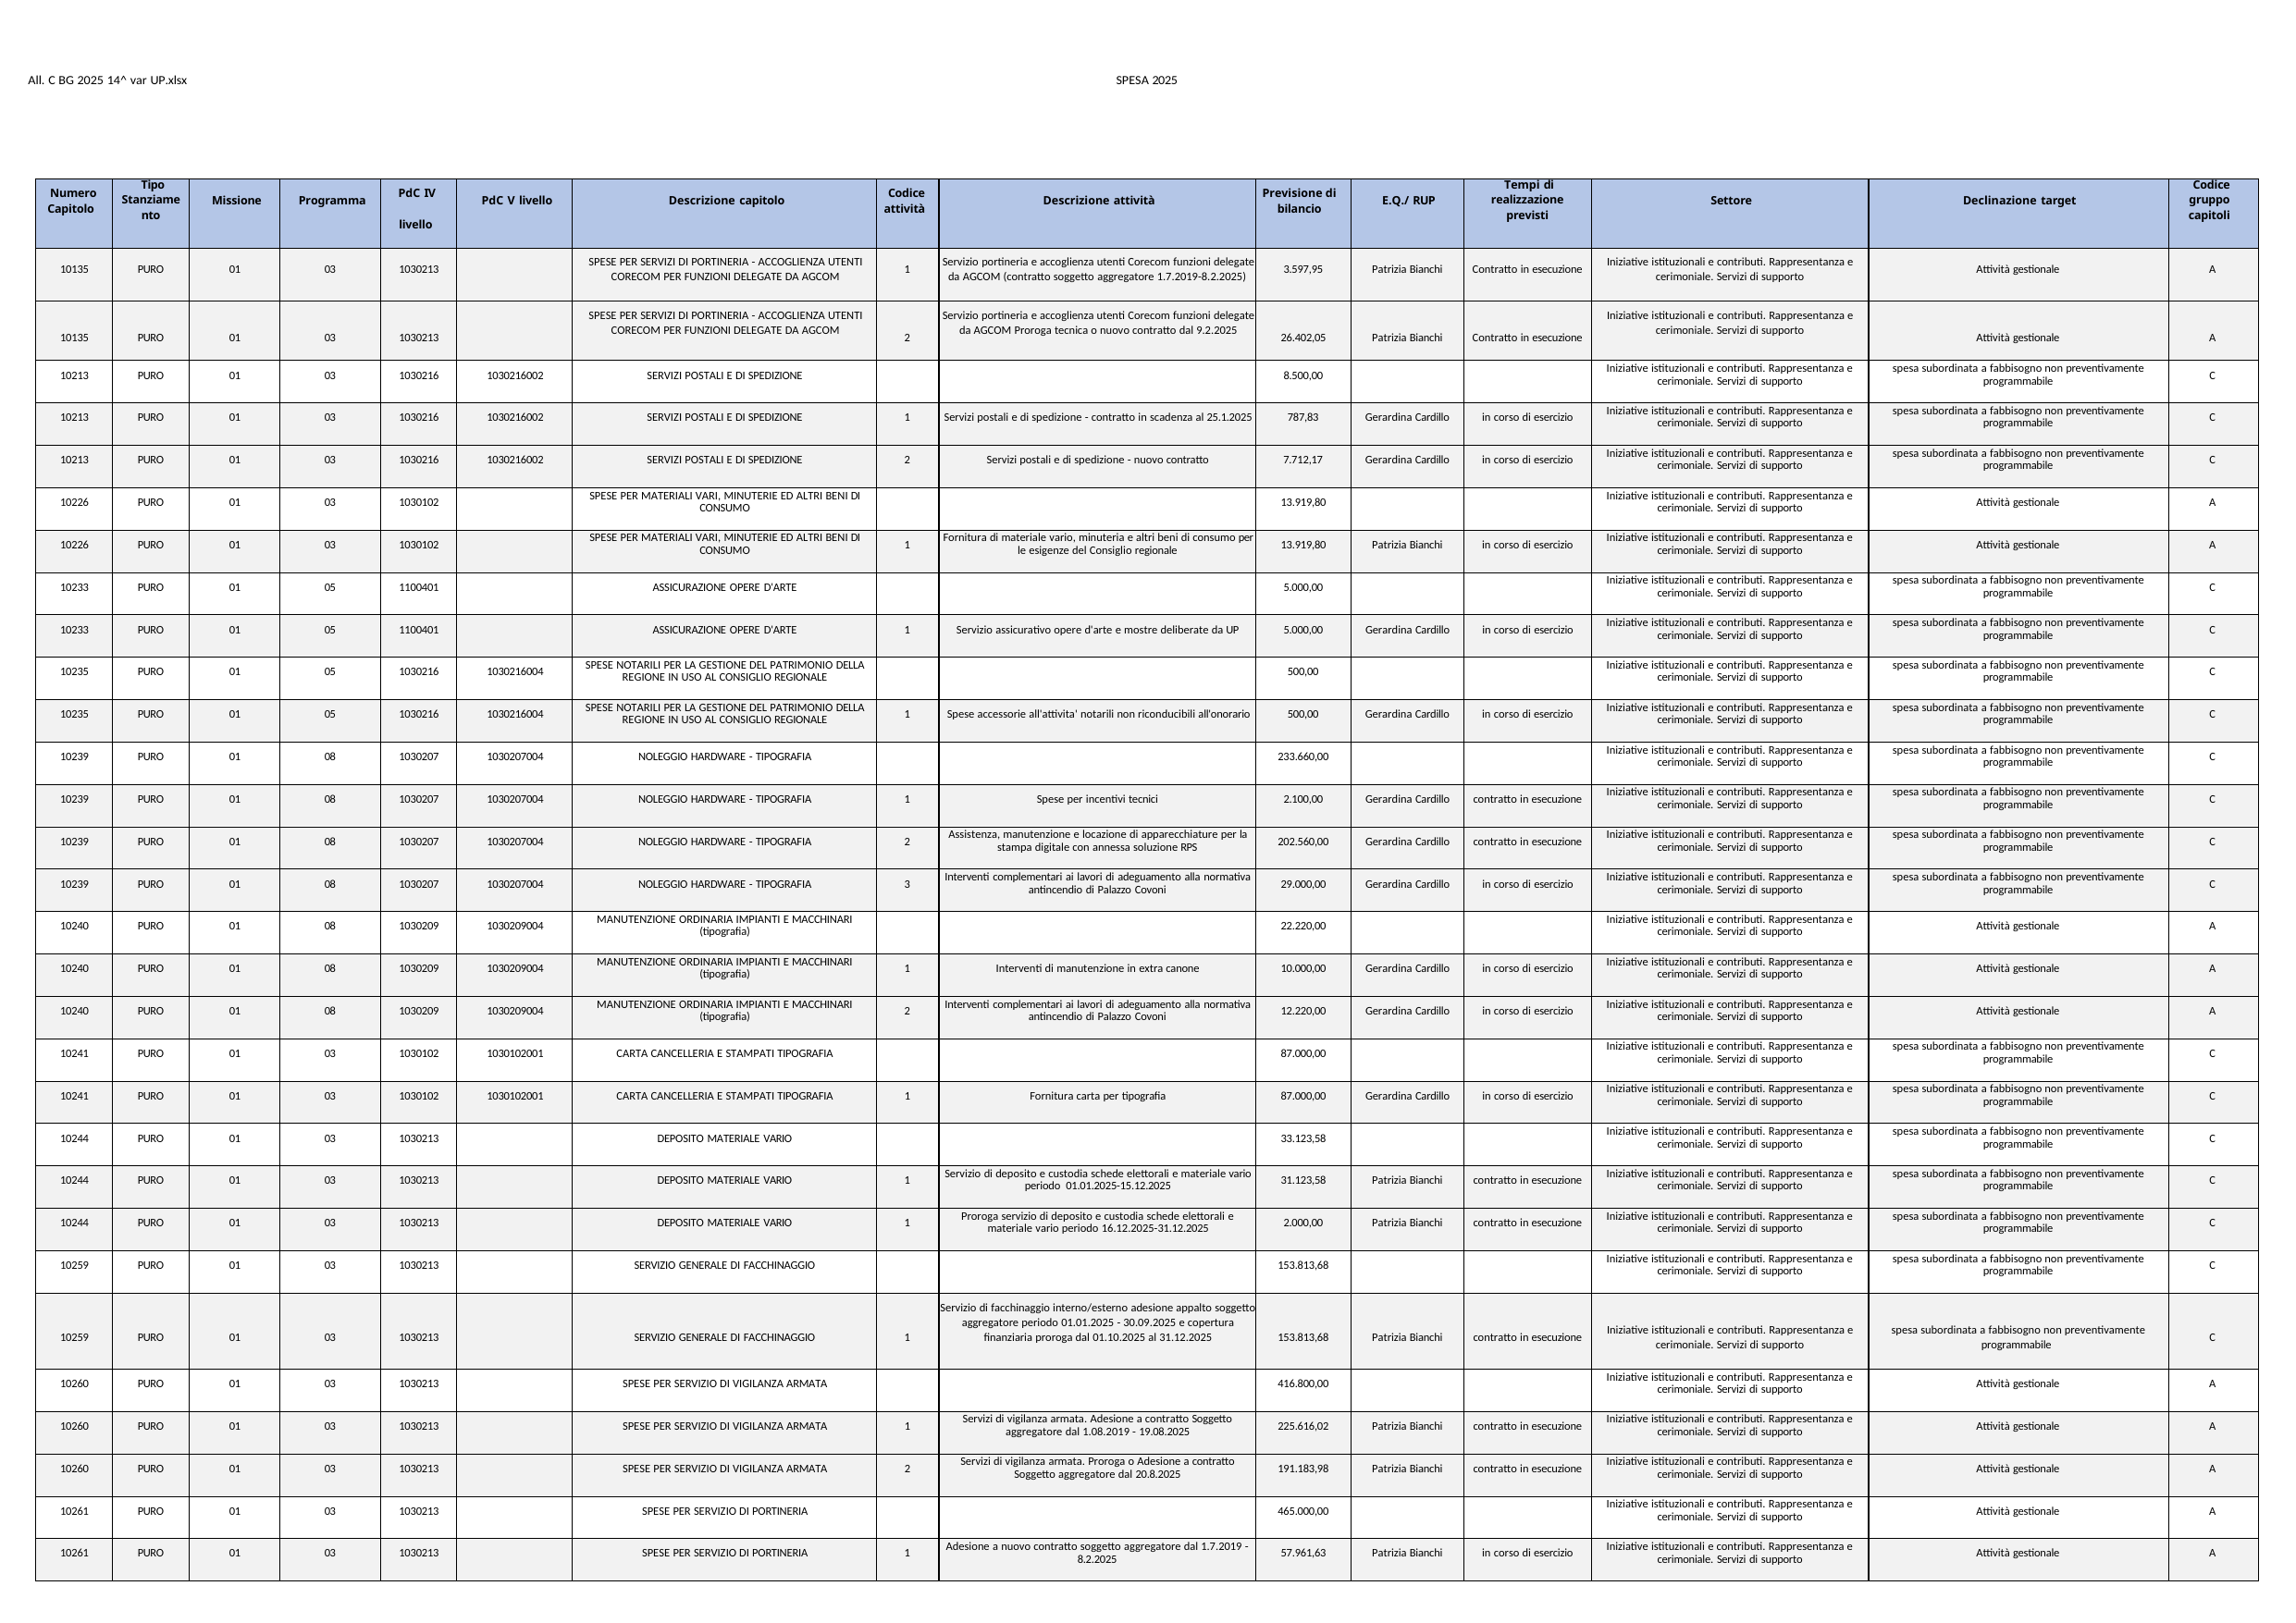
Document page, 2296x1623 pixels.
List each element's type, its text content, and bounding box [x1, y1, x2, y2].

table_cell Gerardina Cardillo [1352, 446, 1463, 487]
table_cell A [2169, 531, 2258, 572]
table_cell 01 [190, 1124, 279, 1165]
table_cell C [2169, 1209, 2258, 1250]
table_cell Contratto in esecuzione [1464, 301, 1591, 360]
table_cell CARTA CANCELLERIA E STAMPATI TIPOGRAFIA [573, 1039, 876, 1080]
table_cell [940, 1124, 1255, 1165]
table_cell 1030216 [381, 403, 456, 445]
table_cell [877, 361, 938, 402]
table_cell Iniziative istituzionali e contributi. Rappresentanza e cerimoniale. Servizi di supporto [1592, 249, 1868, 300]
table_cell 13.919,80 [1256, 531, 1351, 572]
table_cell SERVIZI POSTALI E DI SPEDIZIONE [573, 446, 876, 487]
table_cell SPESE NOTARILI PER LA GESTIONE DEL PATRIMONIO DELLA REGIONE IN USO AL CONSIGLIO REGIONALE [573, 700, 876, 742]
table_cell [940, 1251, 1255, 1293]
table_cell Adesione a nuovo contratto soggetto aggregatore dal 1.7.2019 - 8.2.2025 [940, 1539, 1255, 1580]
table_cell A [2169, 912, 2258, 953]
table_cell Servizi postali e di spedizione - nuovo contratto [940, 446, 1255, 487]
table_header Missione [190, 179, 279, 248]
table_cell 10260 [36, 1455, 112, 1495]
table_cell 1030216004 [457, 700, 572, 742]
table_cell 03 [280, 1124, 380, 1165]
table_cell Attività gestionale [1870, 249, 2168, 300]
table_cell 01 [190, 1082, 279, 1123]
table_cell [940, 1370, 1255, 1411]
table_cell in corso di esercizio [1464, 1539, 1591, 1580]
table_cell in corso di esercizio [1464, 403, 1591, 445]
table_cell A [2169, 997, 2258, 1039]
table_cell 153.813,68 [1256, 1251, 1351, 1293]
table_cell SERVIZI POSTALI E DI SPEDIZIONE [573, 361, 876, 402]
table_cell Iniziative istituzionali e contributi. Rappresentanza e cerimoniale. Servizi di supporto [1592, 1497, 1868, 1538]
table_cell 05 [280, 615, 380, 657]
table_cell 1 [877, 249, 938, 300]
table_cell 10259 [36, 1294, 112, 1369]
table_cell Gerardina Cardillo [1352, 700, 1463, 742]
table_cell Servizio portineria e accoglienza utenti Corecom funzioni delegate da AGCOM (contratto soggetto aggregatore 1.7.2019-8.2.2025) [940, 249, 1255, 300]
table_cell 416.800,00 [1256, 1370, 1351, 1411]
table_header Numero Capitolo [36, 179, 112, 248]
table_cell 01 [190, 446, 279, 487]
table_cell 1030207 [381, 828, 456, 868]
table_cell DEPOSITO MATERIALE VARIO [573, 1166, 876, 1208]
table_cell 1 [877, 785, 938, 826]
table_cell [877, 1251, 938, 1293]
table_cell PURO [113, 446, 189, 487]
table_cell Attività gestionale [1870, 1455, 2168, 1495]
table_cell 1030102001 [457, 1039, 572, 1080]
table_cell 01 [190, 531, 279, 572]
table_cell Iniziative istituzionali e contributi. Rappresentanza e cerimoniale. Servizi di supporto [1592, 954, 1868, 996]
table_cell C [2169, 615, 2258, 657]
table_cell contratto in esecuzione [1464, 785, 1591, 826]
table_cell 01 [190, 488, 279, 530]
table_cell [877, 658, 938, 699]
table_cell [1352, 1039, 1463, 1080]
table_cell PURO [113, 912, 189, 953]
table_cell SERVIZIO GENERALE DI FACCHINAGGIO [573, 1294, 876, 1369]
table_header Descrizione capitolo [573, 179, 876, 248]
table_cell 13.919,80 [1256, 488, 1351, 530]
table_cell 03 [280, 249, 380, 300]
table_cell Gerardina Cardillo [1352, 828, 1463, 868]
table_cell 465.000,00 [1256, 1497, 1351, 1538]
table_cell 1030213 [381, 1209, 456, 1250]
table_cell 191.183,98 [1256, 1455, 1351, 1495]
table_cell 01 [190, 1370, 279, 1411]
table_cell 1030102 [381, 1039, 456, 1080]
table_cell [877, 1124, 938, 1165]
table_cell 08 [280, 912, 380, 953]
table_cell [940, 1039, 1255, 1080]
table_cell 1030213 [381, 1251, 456, 1293]
table_cell 03 [280, 1166, 380, 1208]
table_cell 1030207004 [457, 785, 572, 826]
table_cell C [2169, 1082, 2258, 1123]
table_cell [940, 361, 1255, 402]
table_cell 01 [190, 249, 279, 300]
table_cell 01 [190, 1455, 279, 1495]
table_cell 500,00 [1256, 658, 1351, 699]
table_cell contratto in esecuzione [1464, 1455, 1591, 1495]
table_cell Gerardina Cardillo [1352, 785, 1463, 826]
table_cell 08 [280, 743, 380, 784]
table_cell 10260 [36, 1370, 112, 1411]
table_cell Iniziative istituzionali e contributi. Rappresentanza e cerimoniale. Servizi di supporto [1592, 403, 1868, 445]
table_cell Iniziative istituzionali e contributi. Rappresentanza e cerimoniale. Servizi di supporto [1592, 1039, 1868, 1080]
table_cell 1030209004 [457, 954, 572, 996]
table_cell [940, 573, 1255, 614]
table_cell [1352, 1370, 1463, 1411]
table_cell Attività gestionale [1870, 912, 2168, 953]
table_cell Spese accessorie all'attivita' notarili non riconducibili all'onorario [940, 700, 1255, 742]
table_header Codice gruppo capitoli [2169, 179, 2258, 248]
table_cell PURO [113, 1412, 189, 1454]
table_cell 10244 [36, 1124, 112, 1165]
table_cell A [2169, 1455, 2258, 1495]
table_cell 10240 [36, 954, 112, 996]
table_cell 1030216002 [457, 446, 572, 487]
table_cell 10241 [36, 1039, 112, 1080]
table_cell [1464, 1124, 1591, 1165]
table_cell 1030213 [381, 1294, 456, 1369]
table_cell 1 [877, 1166, 938, 1208]
table_cell A [2169, 488, 2258, 530]
table_cell [1464, 361, 1591, 402]
table_cell Iniziative istituzionali e contributi. Rappresentanza e cerimoniale. Servizi di supporto [1592, 488, 1868, 530]
table_cell 08 [280, 997, 380, 1039]
table_cell A [2169, 1497, 2258, 1538]
table_cell PURO [113, 954, 189, 996]
table_cell C [2169, 785, 2258, 826]
table_cell 10239 [36, 785, 112, 826]
table_cell 05 [280, 658, 380, 699]
table_cell Attività gestionale [1870, 301, 2168, 360]
table_cell 12.220,00 [1256, 997, 1351, 1039]
table_cell 03 [280, 1039, 380, 1080]
table_cell PURO [113, 1124, 189, 1165]
table_cell 1030102 [381, 488, 456, 530]
table_cell Iniziative istituzionali e contributi. Rappresentanza e cerimoniale. Servizi di supporto [1592, 743, 1868, 784]
table_cell 10235 [36, 658, 112, 699]
table_cell Patrizia Bianchi [1352, 1294, 1463, 1369]
table_cell PURO [113, 573, 189, 614]
table_cell Gerardina Cardillo [1352, 997, 1463, 1039]
table_cell 03 [280, 1082, 380, 1123]
table_cell 10135 [36, 301, 112, 360]
table_cell 01 [190, 1039, 279, 1080]
table_cell PURO [113, 1539, 189, 1580]
table_cell PURO [113, 785, 189, 826]
table_cell 01 [190, 997, 279, 1039]
table_cell 10213 [36, 403, 112, 445]
table_cell 1030102 [381, 1082, 456, 1123]
table_cell 22.220,00 [1256, 912, 1351, 953]
table_cell NOLEGGIO HARDWARE - TIPOGRAFIA [573, 743, 876, 784]
table_cell spesa subordinata a fabbisogno non preventivamente programmabile [1870, 1209, 2168, 1250]
table_cell Patrizia Bianchi [1352, 249, 1463, 300]
table_cell 1030207 [381, 785, 456, 826]
table_cell C [2169, 700, 2258, 742]
table_cell Attività gestionale [1870, 531, 2168, 572]
table_cell PURO [113, 1455, 189, 1495]
table_cell contratto in esecuzione [1464, 828, 1591, 868]
table_cell 787,83 [1256, 403, 1351, 445]
table_cell 1030213 [381, 1166, 456, 1208]
table_cell 01 [190, 869, 279, 911]
table_cell [457, 1539, 572, 1580]
table_cell 1 [877, 1539, 938, 1580]
table_cell PURO [113, 531, 189, 572]
table_cell Gerardina Cardillo [1352, 615, 1463, 657]
table_cell 10259 [36, 1251, 112, 1293]
table_header PdC V livello [457, 179, 572, 248]
table_cell 01 [190, 1539, 279, 1580]
table_cell 10240 [36, 997, 112, 1039]
table_cell 5.000,00 [1256, 615, 1351, 657]
table_cell 10244 [36, 1166, 112, 1208]
table_cell [457, 573, 572, 614]
table_cell SPESE PER MATERIALI VARI, MINUTERIE ED ALTRI BENI DI CONSUMO [573, 531, 876, 572]
table_cell Iniziative istituzionali e contributi. Rappresentanza e cerimoniale. Servizi di supporto [1592, 658, 1868, 699]
table_cell Servizi di vigilanza armata. Adesione a contratto Soggetto aggregatore dal 1.08.2019 - 19.08.2025 [940, 1412, 1255, 1454]
table_cell [1464, 1497, 1591, 1538]
table_cell 26.402,05 [1256, 301, 1351, 360]
table_cell C [2169, 446, 2258, 487]
table_cell 1030207 [381, 869, 456, 911]
table_cell 87.000,00 [1256, 1082, 1351, 1123]
table_cell 1030209 [381, 912, 456, 953]
table_cell Attività gestionale [1870, 997, 2168, 1039]
table_cell C [2169, 1124, 2258, 1165]
table_cell [1352, 488, 1463, 530]
table_cell Attività gestionale [1870, 1497, 2168, 1538]
table_cell 03 [280, 1412, 380, 1454]
table_cell 10226 [36, 531, 112, 572]
table_cell [940, 488, 1255, 530]
table_header Settore [1592, 179, 1868, 248]
table_cell PURO [113, 1294, 189, 1369]
table_cell 01 [190, 785, 279, 826]
table_cell [1464, 912, 1591, 953]
table_cell [1464, 658, 1591, 699]
table_cell [457, 615, 572, 657]
table_cell PURO [113, 1497, 189, 1538]
table_cell C [2169, 1166, 2258, 1208]
table_cell spesa subordinata a fabbisogno non preventivamente programmabile [1870, 658, 2168, 699]
table_cell 1100401 [381, 573, 456, 614]
table_cell Iniziative istituzionali e contributi. Rappresentanza e cerimoniale. Servizi di supporto [1592, 869, 1868, 911]
table_cell 2 [877, 1455, 938, 1495]
table_cell [877, 488, 938, 530]
table_cell 1030213 [381, 1497, 456, 1538]
table_cell 233.660,00 [1256, 743, 1351, 784]
table_cell spesa subordinata a fabbisogno non preventivamente programmabile [1870, 1251, 2168, 1293]
table_header Tipo Stanziame nto [113, 179, 189, 248]
table_cell SPESE PER SERVIZI DI PORTINERIA - ACCOGLIENZA UTENTI CORECOM PER FUNZIONI DELEGATE DA AGCOM [573, 301, 876, 360]
table_cell Assistenza, manutenzione e locazione di apparecchiature per la stampa digitale con annessa soluzione RPS [940, 828, 1255, 868]
table_cell Iniziative istituzionali e contributi. Rappresentanza e cerimoniale. Servizi di supporto [1592, 573, 1868, 614]
table_cell Iniziative istituzionali e contributi. Rappresentanza e cerimoniale. Servizi di supporto [1592, 446, 1868, 487]
table_cell A [2169, 954, 2258, 996]
table_cell 08 [280, 954, 380, 996]
table_cell in corso di esercizio [1464, 1082, 1591, 1123]
table_cell spesa subordinata a fabbisogno non preventivamente programmabile [1870, 615, 2168, 657]
table_cell [877, 1039, 938, 1080]
table_cell [1352, 1497, 1463, 1538]
table_cell 8.500,00 [1256, 361, 1351, 402]
table_cell A [2169, 1370, 2258, 1411]
table_cell 1100401 [381, 615, 456, 657]
table_cell in corso di esercizio [1464, 446, 1591, 487]
table_cell 3.597,95 [1256, 249, 1351, 300]
table_cell PURO [113, 1251, 189, 1293]
table_cell [1352, 361, 1463, 402]
table_cell Iniziative istituzionali e contributi. Rappresentanza e cerimoniale. Servizi di supporto [1592, 997, 1868, 1039]
table_cell 2.000,00 [1256, 1209, 1351, 1250]
table_cell Servizio assicurativo opere d'arte e mostre deliberate da UP [940, 615, 1255, 657]
table_cell [1464, 1251, 1591, 1293]
table_cell 2 [877, 828, 938, 868]
table_cell spesa subordinata a fabbisogno non preventivamente programmabile [1870, 1082, 2168, 1123]
table_cell 03 [280, 1539, 380, 1580]
table_cell Iniziative istituzionali e contributi. Rappresentanza e cerimoniale. Servizi di supporto [1592, 1412, 1868, 1454]
table_cell SPESE PER SERVIZIO DI VIGILANZA ARMATA [573, 1412, 876, 1454]
table_cell Patrizia Bianchi [1352, 301, 1463, 360]
table_cell 10240 [36, 912, 112, 953]
table_cell Iniziative istituzionali e contributi. Rappresentanza e cerimoniale. Servizi di supporto [1592, 1294, 1868, 1369]
table_cell PURO [113, 658, 189, 699]
table_cell 01 [190, 1497, 279, 1538]
table_cell 03 [280, 403, 380, 445]
table_cell [940, 1497, 1255, 1538]
table_cell C [2169, 1294, 2258, 1369]
table_cell [457, 1455, 572, 1495]
table_cell contratto in esecuzione [1464, 1412, 1591, 1454]
table_cell PURO [113, 1370, 189, 1411]
table_cell Iniziative istituzionali e contributi. Rappresentanza e cerimoniale. Servizi di supporto [1592, 1455, 1868, 1495]
table_cell 1030209 [381, 997, 456, 1039]
table_cell 01 [190, 403, 279, 445]
table_cell 3 [877, 869, 938, 911]
table_cell in corso di esercizio [1464, 700, 1591, 742]
table_cell 1 [877, 1294, 938, 1369]
table_cell [1352, 743, 1463, 784]
table_cell SERVIZIO GENERALE DI FACCHINAGGIO [573, 1251, 876, 1293]
table_cell 1030216004 [457, 658, 572, 699]
table_cell PURO [113, 743, 189, 784]
table_cell 1 [877, 1209, 938, 1250]
table_cell [877, 743, 938, 784]
table_cell PURO [113, 1082, 189, 1123]
table_cell [457, 1251, 572, 1293]
table_cell PURO [113, 1039, 189, 1080]
table_cell PURO [113, 301, 189, 360]
table_cell 1030209004 [457, 997, 572, 1039]
table_cell [457, 1497, 572, 1538]
table_cell MANUTENZIONE ORDINARIA IMPIANTI E MACCHINARI (tipografia) [573, 954, 876, 996]
table_cell SPESE PER SERVIZIO DI VIGILANZA ARMATA [573, 1370, 876, 1411]
table_cell C [2169, 1251, 2258, 1293]
table_cell 1030213 [381, 1455, 456, 1495]
table_cell in corso di esercizio [1464, 531, 1591, 572]
table_cell Fornitura carta per tipografia [940, 1082, 1255, 1123]
table_cell 10233 [36, 573, 112, 614]
table_cell C [2169, 828, 2258, 868]
table_cell 1030216002 [457, 403, 572, 445]
table_cell Attività gestionale [1870, 488, 2168, 530]
table_cell 1030213 [381, 1124, 456, 1165]
table_cell ASSICURAZIONE OPERE D'ARTE [573, 573, 876, 614]
table_cell spesa subordinata a fabbisogno non preventivamente programmabile [1870, 700, 2168, 742]
table_cell 1030216002 [457, 361, 572, 402]
table_cell PURO [113, 828, 189, 868]
table_cell NOLEGGIO HARDWARE - TIPOGRAFIA [573, 828, 876, 868]
table_cell PURO [113, 403, 189, 445]
table_cell spesa subordinata a fabbisogno non preventivamente programmabile [1870, 446, 2168, 487]
table_cell [1352, 912, 1463, 953]
table_cell PURO [113, 488, 189, 530]
table_cell 31.123,58 [1256, 1166, 1351, 1208]
table_cell 03 [280, 446, 380, 487]
table_cell 08 [280, 869, 380, 911]
table_cell Iniziative istituzionali e contributi. Rappresentanza e cerimoniale. Servizi di supporto [1592, 615, 1868, 657]
table_cell 7.712,17 [1256, 446, 1351, 487]
table_cell PURO [113, 869, 189, 911]
table_cell spesa subordinata a fabbisogno non preventivamente programmabile [1870, 1039, 2168, 1080]
table_cell 03 [280, 531, 380, 572]
table_header Programma [280, 179, 380, 248]
table_cell 1 [877, 1412, 938, 1454]
table_cell 08 [280, 828, 380, 868]
table_cell 03 [280, 1497, 380, 1538]
table_cell Attività gestionale [1870, 1412, 2168, 1454]
table_cell 5.000,00 [1256, 573, 1351, 614]
table_cell spesa subordinata a fabbisogno non preventivamente programmabile [1870, 743, 2168, 784]
table_cell 1030209 [381, 954, 456, 996]
table_cell Iniziative istituzionali e contributi. Rappresentanza e cerimoniale. Servizi di supporto [1592, 361, 1868, 402]
table_cell Patrizia Bianchi [1352, 1455, 1463, 1495]
table_cell 1 [877, 954, 938, 996]
table_cell 01 [190, 615, 279, 657]
table_cell NOLEGGIO HARDWARE - TIPOGRAFIA [573, 785, 876, 826]
table_cell Iniziative istituzionali e contributi. Rappresentanza e cerimoniale. Servizi di supporto [1592, 1539, 1868, 1580]
table_cell Patrizia Bianchi [1352, 531, 1463, 572]
table_cell spesa subordinata a fabbisogno non preventivamente programmabile [1870, 1124, 2168, 1165]
table_cell 08 [280, 785, 380, 826]
table_cell 05 [280, 700, 380, 742]
table_cell 1030209004 [457, 912, 572, 953]
table_cell [1464, 488, 1591, 530]
table_cell 01 [190, 700, 279, 742]
table_cell 03 [280, 1209, 380, 1250]
table_cell 1030207 [381, 743, 456, 784]
table_cell C [2169, 869, 2258, 911]
table_cell C [2169, 361, 2258, 402]
table_cell 01 [190, 1209, 279, 1250]
table_cell Iniziative istituzionali e contributi. Rappresentanza e cerimoniale. Servizi di supporto [1592, 1124, 1868, 1165]
table_cell [940, 743, 1255, 784]
table_cell 10244 [36, 1209, 112, 1250]
table_cell 1030207004 [457, 828, 572, 868]
table_cell Iniziative istituzionali e contributi. Rappresentanza e cerimoniale. Servizi di supporto [1592, 785, 1868, 826]
table_cell [1464, 1039, 1591, 1080]
table_cell [1352, 573, 1463, 614]
table_cell SERVIZI POSTALI E DI SPEDIZIONE [573, 403, 876, 445]
table_cell 03 [280, 488, 380, 530]
table_cell 1030207004 [457, 743, 572, 784]
table_cell 01 [190, 573, 279, 614]
table_cell contratto in esecuzione [1464, 1294, 1591, 1369]
table_cell [940, 658, 1255, 699]
table_cell 1030213 [381, 1412, 456, 1454]
table_cell spesa subordinata a fabbisogno non preventivamente programmabile [1870, 403, 2168, 445]
table_cell Iniziative istituzionali e contributi. Rappresentanza e cerimoniale. Servizi di supporto [1592, 301, 1868, 360]
table_cell Iniziative istituzionali e contributi. Rappresentanza e cerimoniale. Servizi di supporto [1592, 1082, 1868, 1123]
table_cell 2 [877, 301, 938, 360]
table_cell Iniziative istituzionali e contributi. Rappresentanza e cerimoniale. Servizi di supporto [1592, 912, 1868, 953]
table_cell PURO [113, 1209, 189, 1250]
table_cell 10241 [36, 1082, 112, 1123]
table_cell A [2169, 301, 2258, 360]
table_cell Gerardina Cardillo [1352, 1082, 1463, 1123]
table_cell Gerardina Cardillo [1352, 403, 1463, 445]
table_cell 01 [190, 1166, 279, 1208]
table_header Descrizione attività [940, 179, 1255, 248]
table_cell SPESE PER MATERIALI VARI, MINUTERIE ED ALTRI BENI DI CONSUMO [573, 488, 876, 530]
table_cell in corso di esercizio [1464, 954, 1591, 996]
table_cell A [2169, 1412, 2258, 1454]
table_cell [1464, 1370, 1591, 1411]
table_cell Servizi postali e di spedizione - contratto in scadenza al 25.1.2025 [940, 403, 1255, 445]
table_cell 10239 [36, 869, 112, 911]
table_cell Spese per incentivi tecnici [940, 785, 1255, 826]
table_cell DEPOSITO MATERIALE VARIO [573, 1124, 876, 1165]
table_cell SPESE NOTARILI PER LA GESTIONE DEL PATRIMONIO DELLA REGIONE IN USO AL CONSIGLIO REGIONALE [573, 658, 876, 699]
table_cell PURO [113, 361, 189, 402]
table_cell Gerardina Cardillo [1352, 869, 1463, 911]
table_cell in corso di esercizio [1464, 869, 1591, 911]
table_cell 10135 [36, 249, 112, 300]
table_cell 10235 [36, 700, 112, 742]
table_cell contratto in esecuzione [1464, 1166, 1591, 1208]
table_cell SPESE PER SERVIZIO DI VIGILANZA ARMATA [573, 1455, 876, 1495]
table_cell 03 [280, 301, 380, 360]
table_cell [457, 1370, 572, 1411]
table_cell 01 [190, 658, 279, 699]
table_cell 1 [877, 700, 938, 742]
table_cell PURO [113, 700, 189, 742]
table_cell [1352, 658, 1463, 699]
table_cell Attività gestionale [1870, 1539, 2168, 1580]
table_cell [877, 912, 938, 953]
table_cell A [2169, 1539, 2258, 1580]
table_cell C [2169, 573, 2258, 614]
table_cell [1352, 1124, 1463, 1165]
table_cell spesa subordinata a fabbisogno non preventivamente programmabile [1870, 828, 2168, 868]
table_cell MANUTENZIONE ORDINARIA IMPIANTI E MACCHINARI (tipografia) [573, 912, 876, 953]
table_cell 1030216 [381, 446, 456, 487]
table_cell SPESE PER SERVIZI DI PORTINERIA - ACCOGLIENZA UTENTI CORECOM PER FUNZIONI DELEGATE DA AGCOM [573, 249, 876, 300]
table_cell 01 [190, 912, 279, 953]
table_header Tempi di realizzazione previsti [1464, 179, 1591, 248]
table_cell 1 [877, 403, 938, 445]
table_cell 01 [190, 1294, 279, 1369]
table_cell [877, 1497, 938, 1538]
table_cell [457, 531, 572, 572]
table_cell [877, 573, 938, 614]
table_cell spesa subordinata a fabbisogno non preventivamente programmabile [1870, 785, 2168, 826]
table_cell [457, 1294, 572, 1369]
table_cell Iniziative istituzionali e contributi. Rappresentanza e cerimoniale. Servizi di supporto [1592, 1209, 1868, 1250]
table_cell 29.000,00 [1256, 869, 1351, 911]
table_header Codice attività [877, 179, 938, 248]
table_cell Interventi complementari ai lavori di adeguamento alla normativa antincendio di Palazzo Covoni [940, 869, 1255, 911]
table_cell 2 [877, 446, 938, 487]
table_cell Servizi di vigilanza armata. Proroga o Adesione a contratto Soggetto aggregatore dal 20.8.2025 [940, 1455, 1255, 1495]
table_cell 03 [280, 1370, 380, 1411]
table_cell 1030213 [381, 1370, 456, 1411]
table_cell spesa subordinata a fabbisogno non preventivamente programmabile [1870, 1166, 2168, 1208]
table_cell MANUTENZIONE ORDINARIA IMPIANTI E MACCHINARI (tipografia) [573, 997, 876, 1039]
table_cell Iniziative istituzionali e contributi. Rappresentanza e cerimoniale. Servizi di supporto [1592, 1370, 1868, 1411]
table_cell 1030213 [381, 1539, 456, 1580]
table_cell Attività gestionale [1870, 954, 2168, 996]
table_cell 01 [190, 743, 279, 784]
table_cell Patrizia Bianchi [1352, 1539, 1463, 1580]
table_cell Patrizia Bianchi [1352, 1166, 1463, 1208]
table_cell 05 [280, 573, 380, 614]
table_cell 1 [877, 1082, 938, 1123]
table_header E.Q./ RUP [1352, 179, 1463, 248]
table_cell Interventi di manutenzione in extra canone [940, 954, 1255, 996]
table_cell Patrizia Bianchi [1352, 1209, 1463, 1250]
table_cell [1464, 743, 1591, 784]
table_cell 57.961,63 [1256, 1539, 1351, 1580]
table_cell PURO [113, 615, 189, 657]
table_cell [457, 1209, 572, 1250]
table_cell 1030213 [381, 249, 456, 300]
table_cell [1352, 1251, 1463, 1293]
table_cell CARTA CANCELLERIA E STAMPATI TIPOGRAFIA [573, 1082, 876, 1123]
table_cell 87.000,00 [1256, 1039, 1351, 1080]
table_cell 1030213 [381, 301, 456, 360]
table_cell 10.000,00 [1256, 954, 1351, 996]
table_cell 225.616,02 [1256, 1412, 1351, 1454]
table_cell PURO [113, 1166, 189, 1208]
table_cell 33.123,58 [1256, 1124, 1351, 1165]
table_cell 03 [280, 1251, 380, 1293]
table_cell 1030216 [381, 361, 456, 402]
table_cell 01 [190, 301, 279, 360]
table_cell Contratto in esecuzione [1464, 249, 1591, 300]
table_cell in corso di esercizio [1464, 615, 1591, 657]
table_cell 153.813,68 [1256, 1294, 1351, 1369]
table_cell Attività gestionale [1870, 1370, 2168, 1411]
table_cell 1030216 [381, 658, 456, 699]
table_cell NOLEGGIO HARDWARE - TIPOGRAFIA [573, 869, 876, 911]
table_cell 2.100,00 [1256, 785, 1351, 826]
table_cell 2 [877, 997, 938, 1039]
table_cell 01 [190, 1412, 279, 1454]
table_cell DEPOSITO MATERIALE VARIO [573, 1209, 876, 1250]
table_cell Iniziative istituzionali e contributi. Rappresentanza e cerimoniale. Servizi di supporto [1592, 1251, 1868, 1293]
table_cell Proroga servizio di deposito e custodia schede elettorali e materiale vario periodo 16.12.2025-31.12.2025 [940, 1209, 1255, 1250]
table_cell 03 [280, 1455, 380, 1495]
table_cell [877, 1370, 938, 1411]
table_cell 202.560,00 [1256, 828, 1351, 868]
table_cell PURO [113, 249, 189, 300]
table_cell 1 [877, 531, 938, 572]
table_cell in corso di esercizio [1464, 997, 1591, 1039]
table_cell Iniziative istituzionali e contributi. Rappresentanza e cerimoniale. Servizi di supporto [1592, 700, 1868, 742]
table_cell [457, 249, 572, 300]
table_cell 1 [877, 615, 938, 657]
table_cell 03 [280, 361, 380, 402]
table_cell 10226 [36, 488, 112, 530]
table_header Declinazione target [1870, 179, 2168, 248]
table_cell Iniziative istituzionali e contributi. Rappresentanza e cerimoniale. Servizi di supporto [1592, 531, 1868, 572]
table_cell [457, 1412, 572, 1454]
table_cell 1030102 [381, 531, 456, 572]
table_cell Patrizia Bianchi [1352, 1412, 1463, 1454]
table_cell Interventi complementari ai lavori di adeguamento alla normativa antincendio di Palazzo Covoni [940, 997, 1255, 1039]
table_cell 01 [190, 954, 279, 996]
table_cell Gerardina Cardillo [1352, 954, 1463, 996]
table_cell PURO [113, 997, 189, 1039]
table_cell A [2169, 249, 2258, 300]
table_cell 10213 [36, 361, 112, 402]
table_cell [457, 301, 572, 360]
table_cell Fornitura di materiale vario, minuteria e altri beni di consumo per le esigenze del Consiglio regionale [940, 531, 1255, 572]
table_cell 10213 [36, 446, 112, 487]
table_cell [940, 912, 1255, 953]
table_cell Iniziative istituzionali e contributi. Rappresentanza e cerimoniale. Servizi di supporto [1592, 1166, 1868, 1208]
table_cell [1464, 573, 1591, 614]
table_cell 01 [190, 1251, 279, 1293]
table_cell 10233 [36, 615, 112, 657]
table_cell 10261 [36, 1539, 112, 1580]
table_cell [457, 488, 572, 530]
table_cell C [2169, 658, 2258, 699]
table_cell Servizio di deposito e custodia schede elettorali e materiale vario periodo 01.01.2025-15.12.2025 [940, 1166, 1255, 1208]
table_cell 10261 [36, 1497, 112, 1538]
table_cell spesa subordinata a fabbisogno non preventivamente programmabile [1870, 869, 2168, 911]
table_cell C [2169, 1039, 2258, 1080]
table_cell contratto in esecuzione [1464, 1209, 1591, 1250]
table_cell 10239 [36, 743, 112, 784]
table_cell 10260 [36, 1412, 112, 1454]
table_cell 1030216 [381, 700, 456, 742]
table_cell 1030207004 [457, 869, 572, 911]
table_cell Servizio portineria e accoglienza utenti Corecom funzioni delegate da AGCOM Proroga tecnica o nuovo contratto dal 9.2.2025 [940, 301, 1255, 360]
table_cell 03 [280, 1294, 380, 1369]
table_cell C [2169, 403, 2258, 445]
table_cell 1030102001 [457, 1082, 572, 1123]
table_cell ASSICURAZIONE OPERE D'ARTE [573, 615, 876, 657]
table_cell SPESE PER SERVIZIO DI PORTINERIA [573, 1497, 876, 1538]
table_cell 01 [190, 361, 279, 402]
table_cell spesa subordinata a fabbisogno non preventivamente programmabile [1870, 361, 2168, 402]
table_cell 500,00 [1256, 700, 1351, 742]
table_cell Iniziative istituzionali e contributi. Rappresentanza e cerimoniale. Servizi di supporto [1592, 828, 1868, 868]
table_cell 10239 [36, 828, 112, 868]
table_cell spesa subordinata a fabbisogno non preventivamente programmabile [1870, 573, 2168, 614]
table_cell C [2169, 743, 2258, 784]
table_cell [457, 1166, 572, 1208]
table_cell Servizio di facchinaggio interno/esterno adesione appalto soggetto aggregatore periodo 01.01.2025 - 30.09.2025 e copertura finanziaria proroga dal 01.10.2025 al 31.12.2025 [940, 1294, 1255, 1369]
table_cell spesa subordinata a fabbisogno non preventivamente programmabile [1870, 1294, 2168, 1369]
table_cell SPESE PER SERVIZIO DI PORTINERIA [573, 1539, 876, 1580]
table_cell 01 [190, 828, 279, 868]
table_cell [457, 1124, 572, 1165]
table_header Previsione di bilancio [1256, 179, 1351, 248]
table_header PdC IV livello [381, 179, 456, 248]
